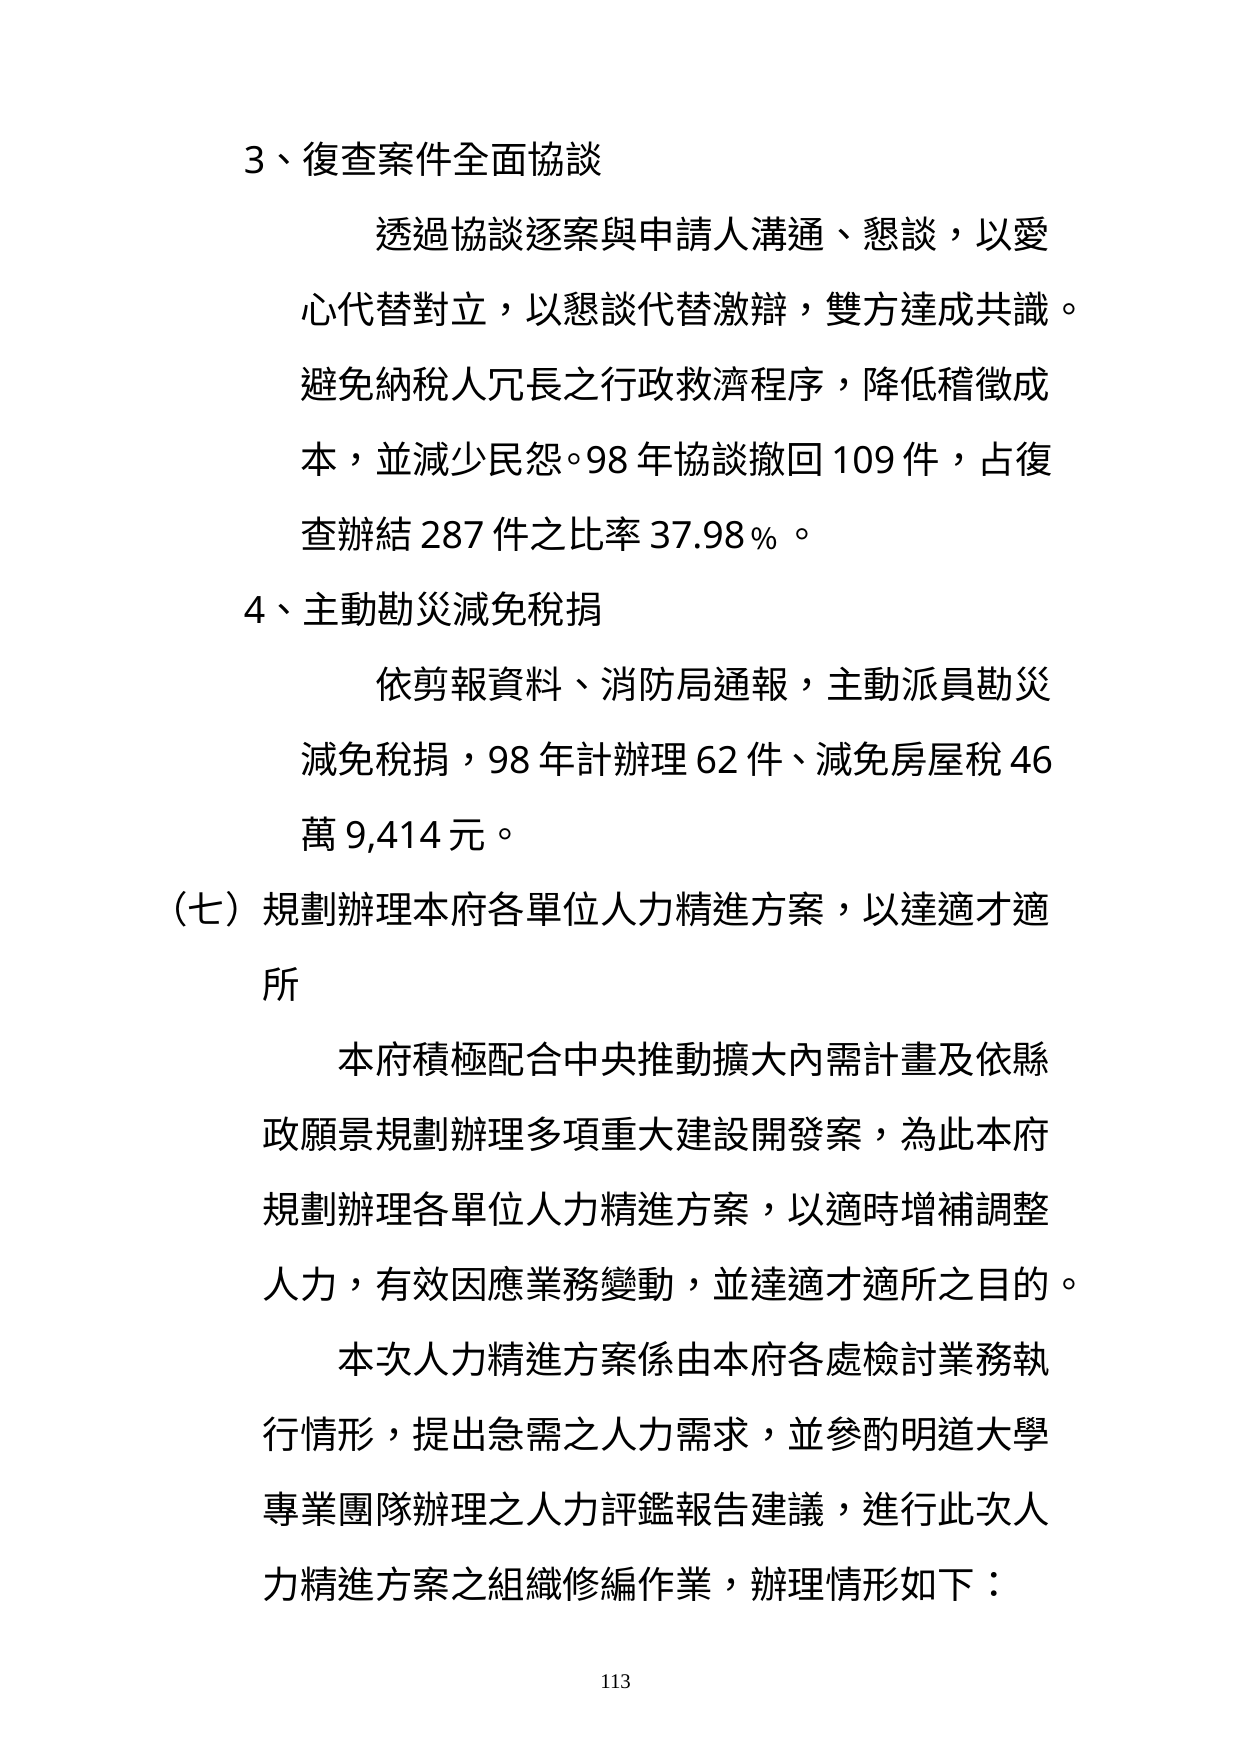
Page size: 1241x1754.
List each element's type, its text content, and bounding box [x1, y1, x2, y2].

text 透過協談逐案與申請人溝通、懇談，以愛心代替對立，以懇談代替激辯，雙方達成共識。避免納稅人冗長之行政救濟程序，降低稽徵成本，並減少民怨。98年協談撤回109件，占復查辦結287件之比率37.98﹪。 [300, 195, 1053, 570]
text 本次人力精進方案係由本府各處檢討業務執行情形，提出急需之人力需求，並參酌明道大學專業團隊辦理之人力評鑑報告建議，進行此次人力精進方案之組織修編作業，辦理情形如下： [262, 1320, 1053, 1620]
text 3、復查案件全面協談 [187, 120, 1053, 195]
text 依剪報資料、消防局通報，主動派員勘災，減免稅捐，98年計辦理62件、減免房屋稅46萬9,414元。 [300, 645, 1053, 870]
text 4、主動勘災減免稅捐 [243, 570, 1053, 645]
text 本府積極配合中央推動擴大內需計畫及依縣政願景規劃辦理多項重大建設開發案，為此本府規劃辦理各單位人力精進方案，以適時增補調整人力，有效因應業務變動，並達適才適所之目的。 [262, 1020, 1053, 1320]
text （七）規劃辦理本府各單位人力精進方案，以達適才適所 [150, 870, 1053, 1020]
